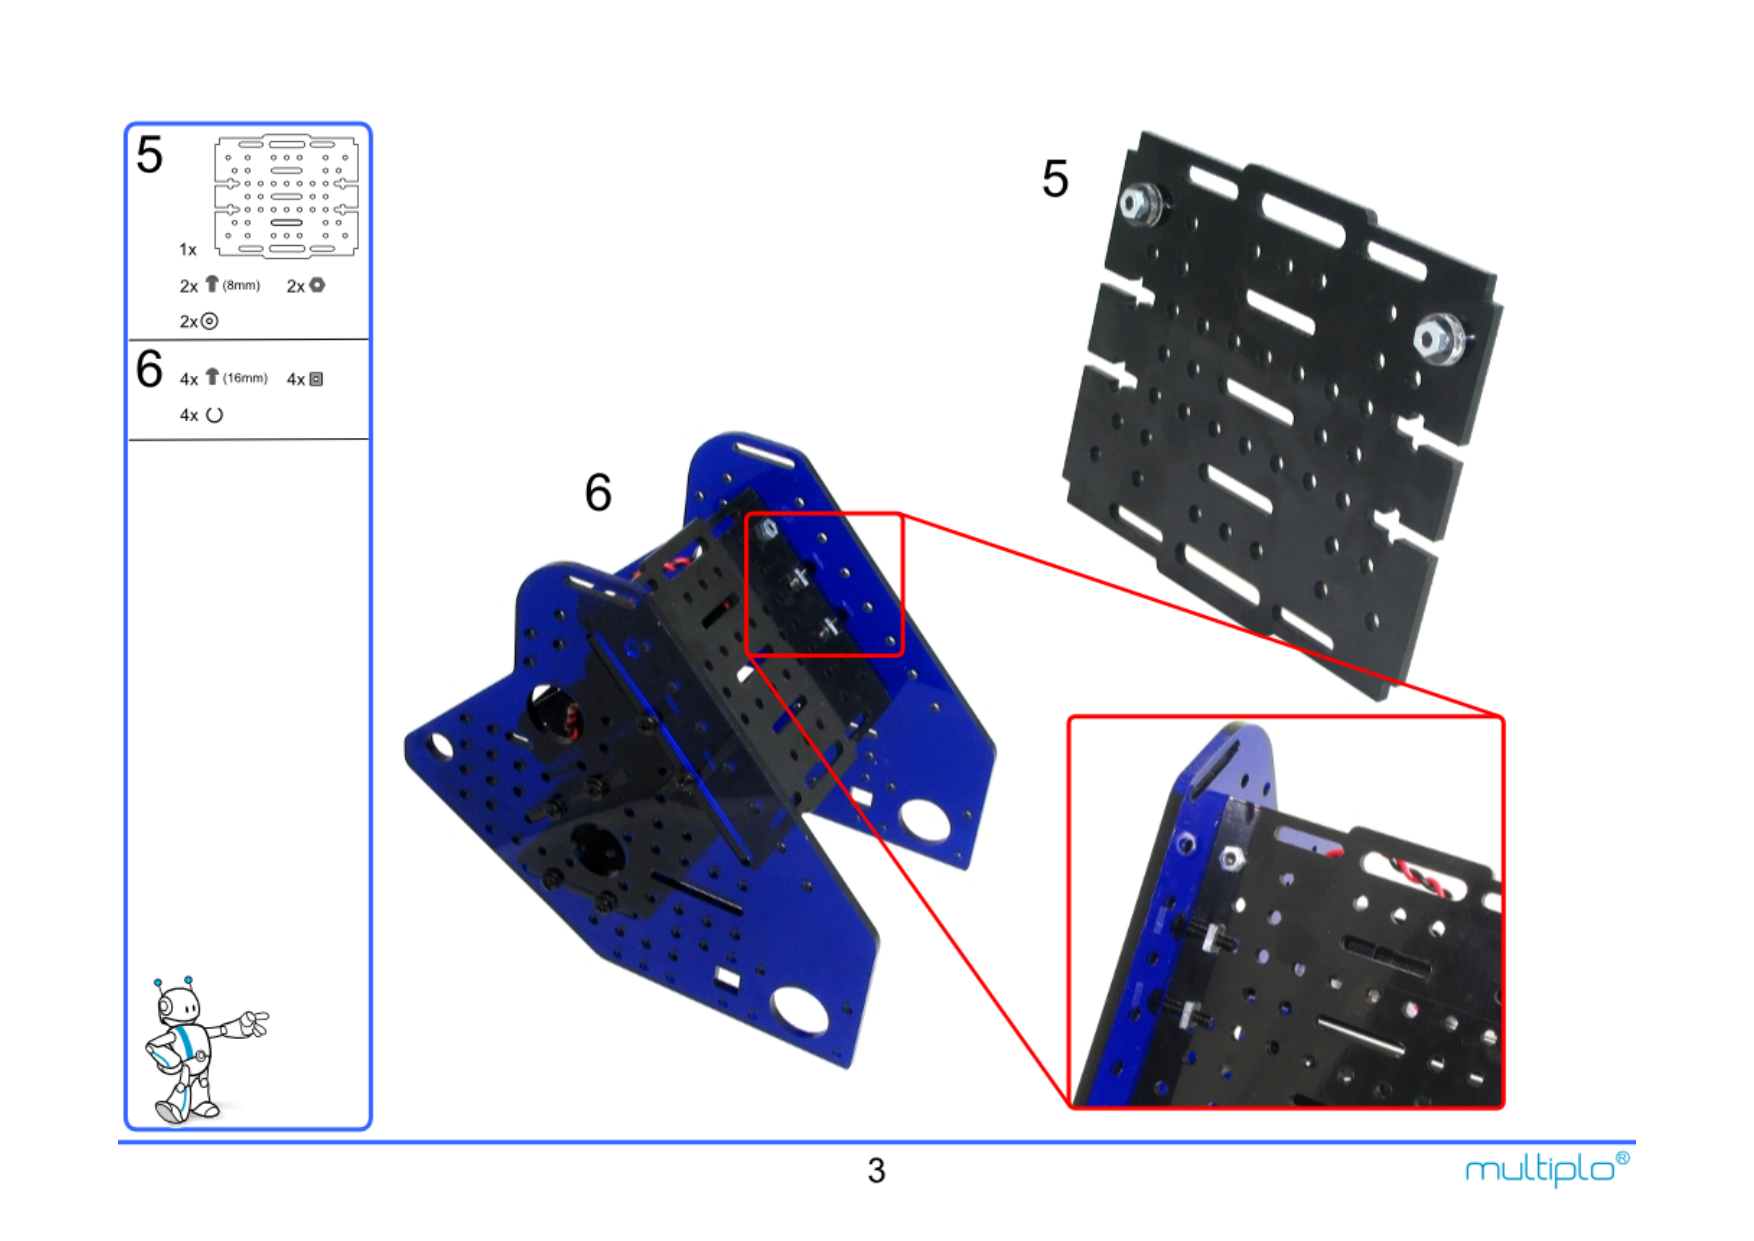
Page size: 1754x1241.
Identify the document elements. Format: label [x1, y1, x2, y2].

picture [118, 118, 1636, 1192]
